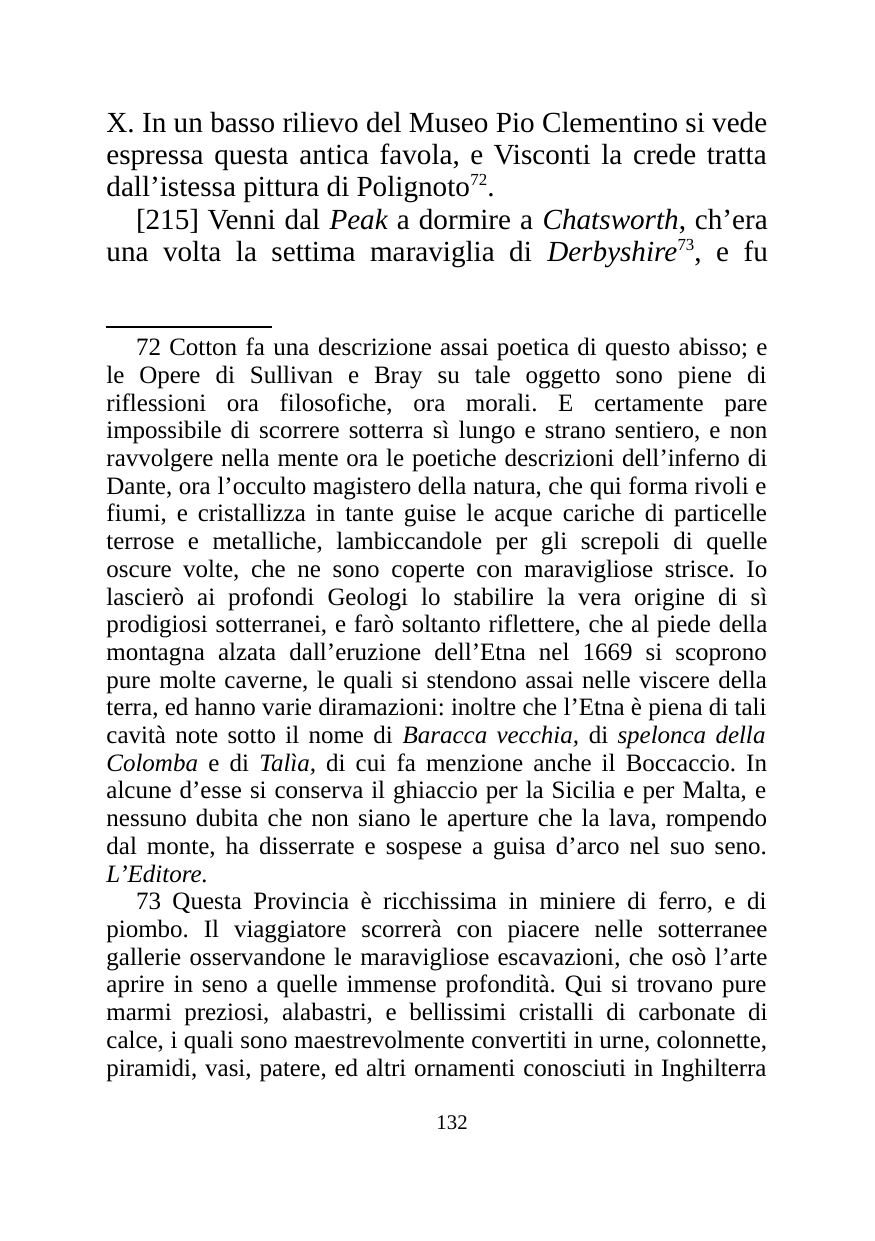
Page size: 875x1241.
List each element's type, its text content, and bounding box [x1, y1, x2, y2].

text X. In un basso rilievo del Museo Pio Clementino si vede espressa questa antica favola, e Visconti la crede tratta dall’istessa pittura di Polignoto. [106, 106, 768, 203]
text Cotton fa una descrizione assai poetica di questo abisso; e le Opere di Sullivan e Bray su tale oggetto sono piene di riflessioni ora filosofiche, ora morali. E certamente pare impossibile di scorrere sotterra sì lungo e strano sentiero, e non ravvolgere nella mente ora le poetiche descrizioni dell’inferno di Dante, ora l’occulto magistero della natura, che qui forma rivoli e fiumi, e cristallizza in tante guise le acque cariche di particelle terrose e metalliche, lambiccandole per gli screpoli di quelle oscure volte, che ne sono coperte con maravigliose strisce. Io lascierò ai profondi Geologi lo stabilire la vera origine di sì prodigiosi sotterranei, e farò soltanto riflettere, che al piede della montagna alzata dall’eruzione dell’Etna nel 1669 si scoprono pure molte caverne, le quali si stendono assai nelle viscere della terra, ed hanno varie diramazioni: inoltre che l’Etna è piena di tali cavità note sotto il nome di Baracca vecchia, di spelonca della Colomba e di Talìa, di cui fa menzione anche il Boccaccio. In alcune d’esse si conserva il ghiaccio per la Sicilia e per Malta, e nessuno dubita che non siano le aperture che la lava, rompendo dal monte, ha disserrate e sospese a guisa d’arco nel suo seno. L’Editore. [106, 333, 768, 887]
text Questa Provincia è ricchissima in miniere di ferro, e di piombo. Il viaggiatore scorrerà con piacere nelle sotterranee gallerie osservandone le maravigliose escavazioni, che osò l’arte aprire in seno a quelle immense profondità. Qui si trovano pure marmi preziosi, alabastri, e bellissimi cristalli di carbonate di calce, i quali sono maestrevolmente convertiti in urne, colonnette, piramidi, vasi, patere, ed altri ornamenti conosciuti in Inghilterra [106, 887, 768, 1081]
